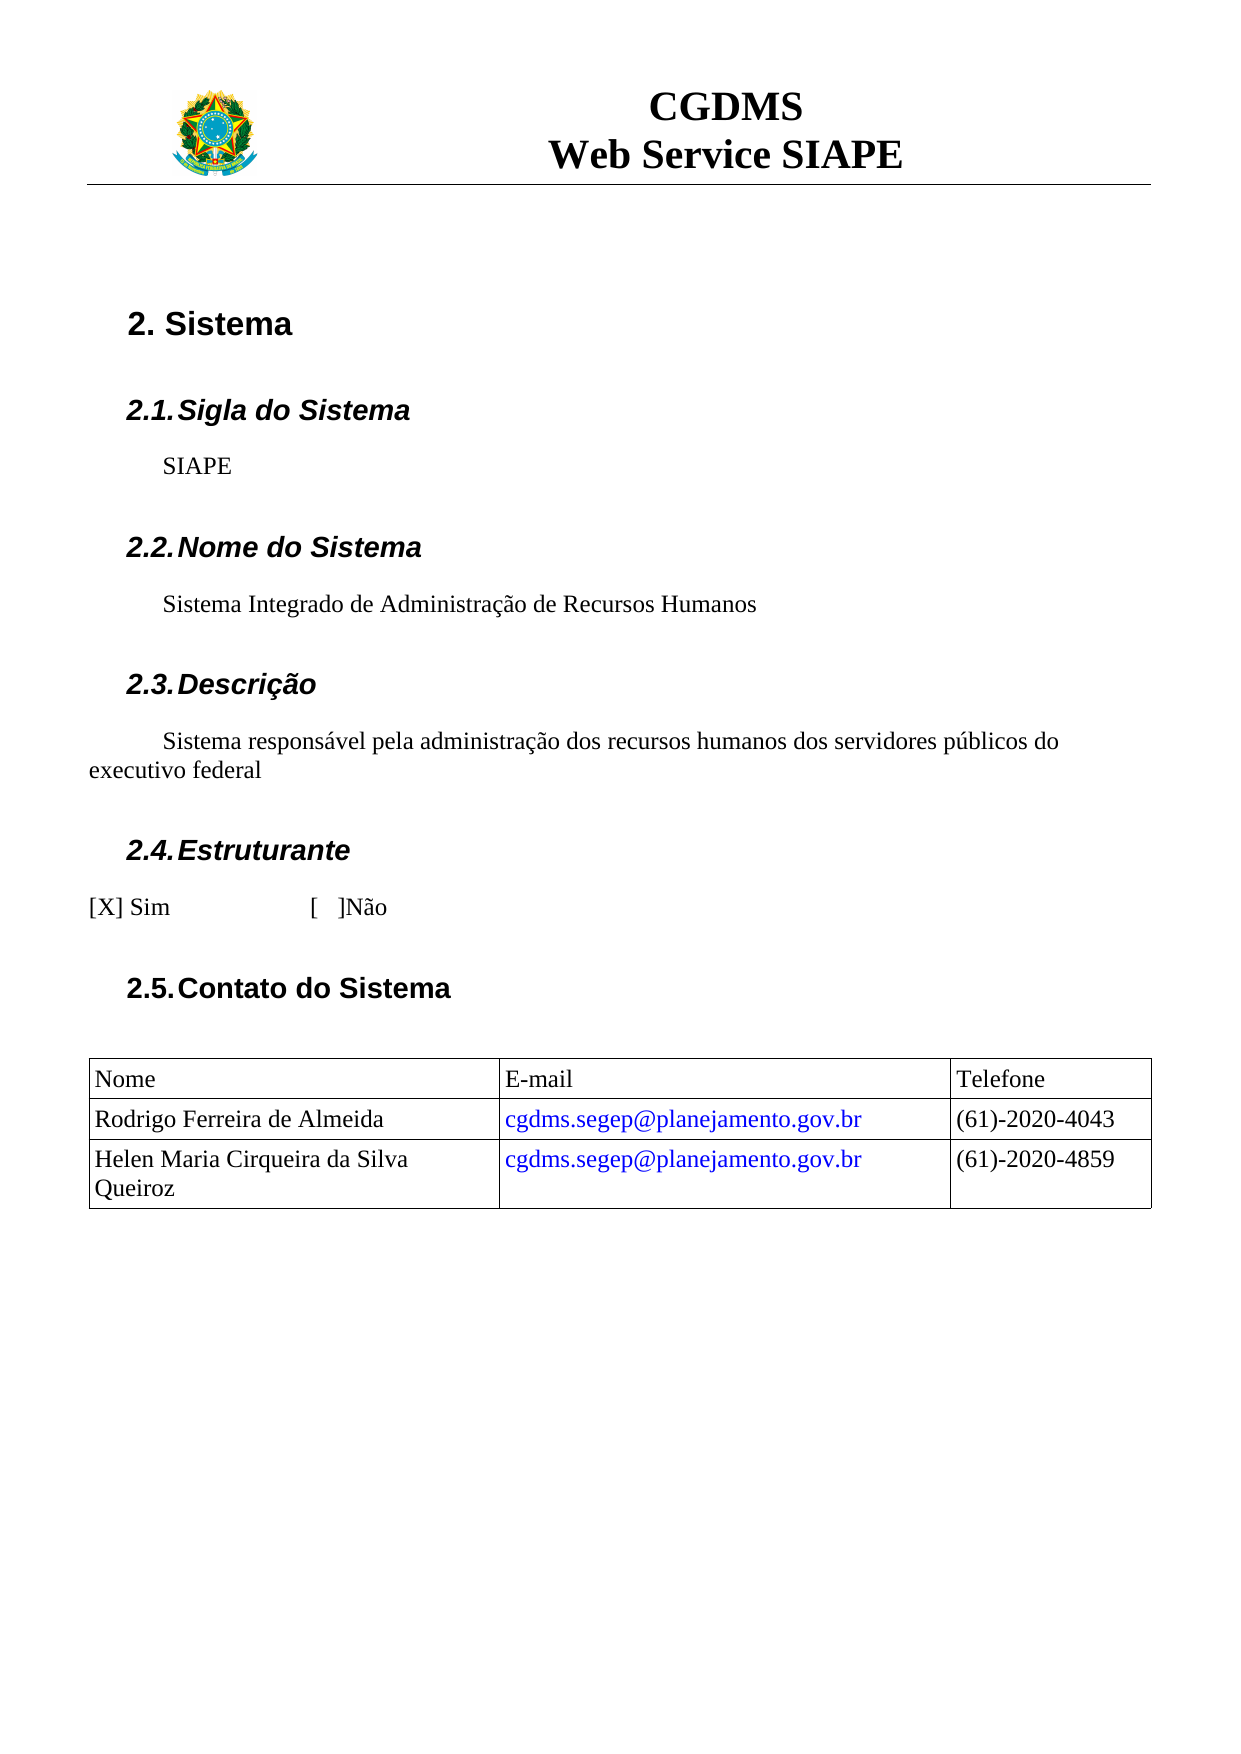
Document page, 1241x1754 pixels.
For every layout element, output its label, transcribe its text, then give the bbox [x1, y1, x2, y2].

table_cell (61)-2020-4859 [951, 1140, 1151, 1208]
subtitle Sistema [118, 304, 1151, 343]
subtitle Nome do Sistema [118, 530, 1151, 564]
subtitle Sigla do Sistema [118, 393, 1151, 426]
table_header Telefone [951, 1059, 1151, 1098]
text Sistema responsável pela administração dos recursos humanos dos servidores públicos do executivo federal [89, 726, 1151, 783]
subtitle Descrição [118, 667, 1151, 701]
text [X] Sim [ ]Não [89, 892, 1151, 921]
text Sistema Integrado de Administração de Recursos Humanos [89, 589, 1151, 617]
text SIAPE [89, 451, 1151, 480]
table_cell cgdms.segep@planejamento.gov.br [500, 1140, 950, 1208]
subtitle Estruturante [118, 833, 1151, 867]
table_header Nome [90, 1059, 499, 1098]
table_cell cgdms.segep@planejamento.gov.br [500, 1099, 950, 1139]
table_header E-mail [500, 1059, 950, 1098]
subtitle Contato do Sistema [118, 971, 1151, 1004]
table_cell Rodrigo Ferreira de Almeida [90, 1099, 499, 1139]
picture [230, 156, 258, 176]
table_cell (61)-2020-4043 [951, 1099, 1151, 1139]
picture [172, 90, 258, 176]
table_cell Helen Maria Cirqueira da Silva Queiroz [90, 1140, 499, 1208]
